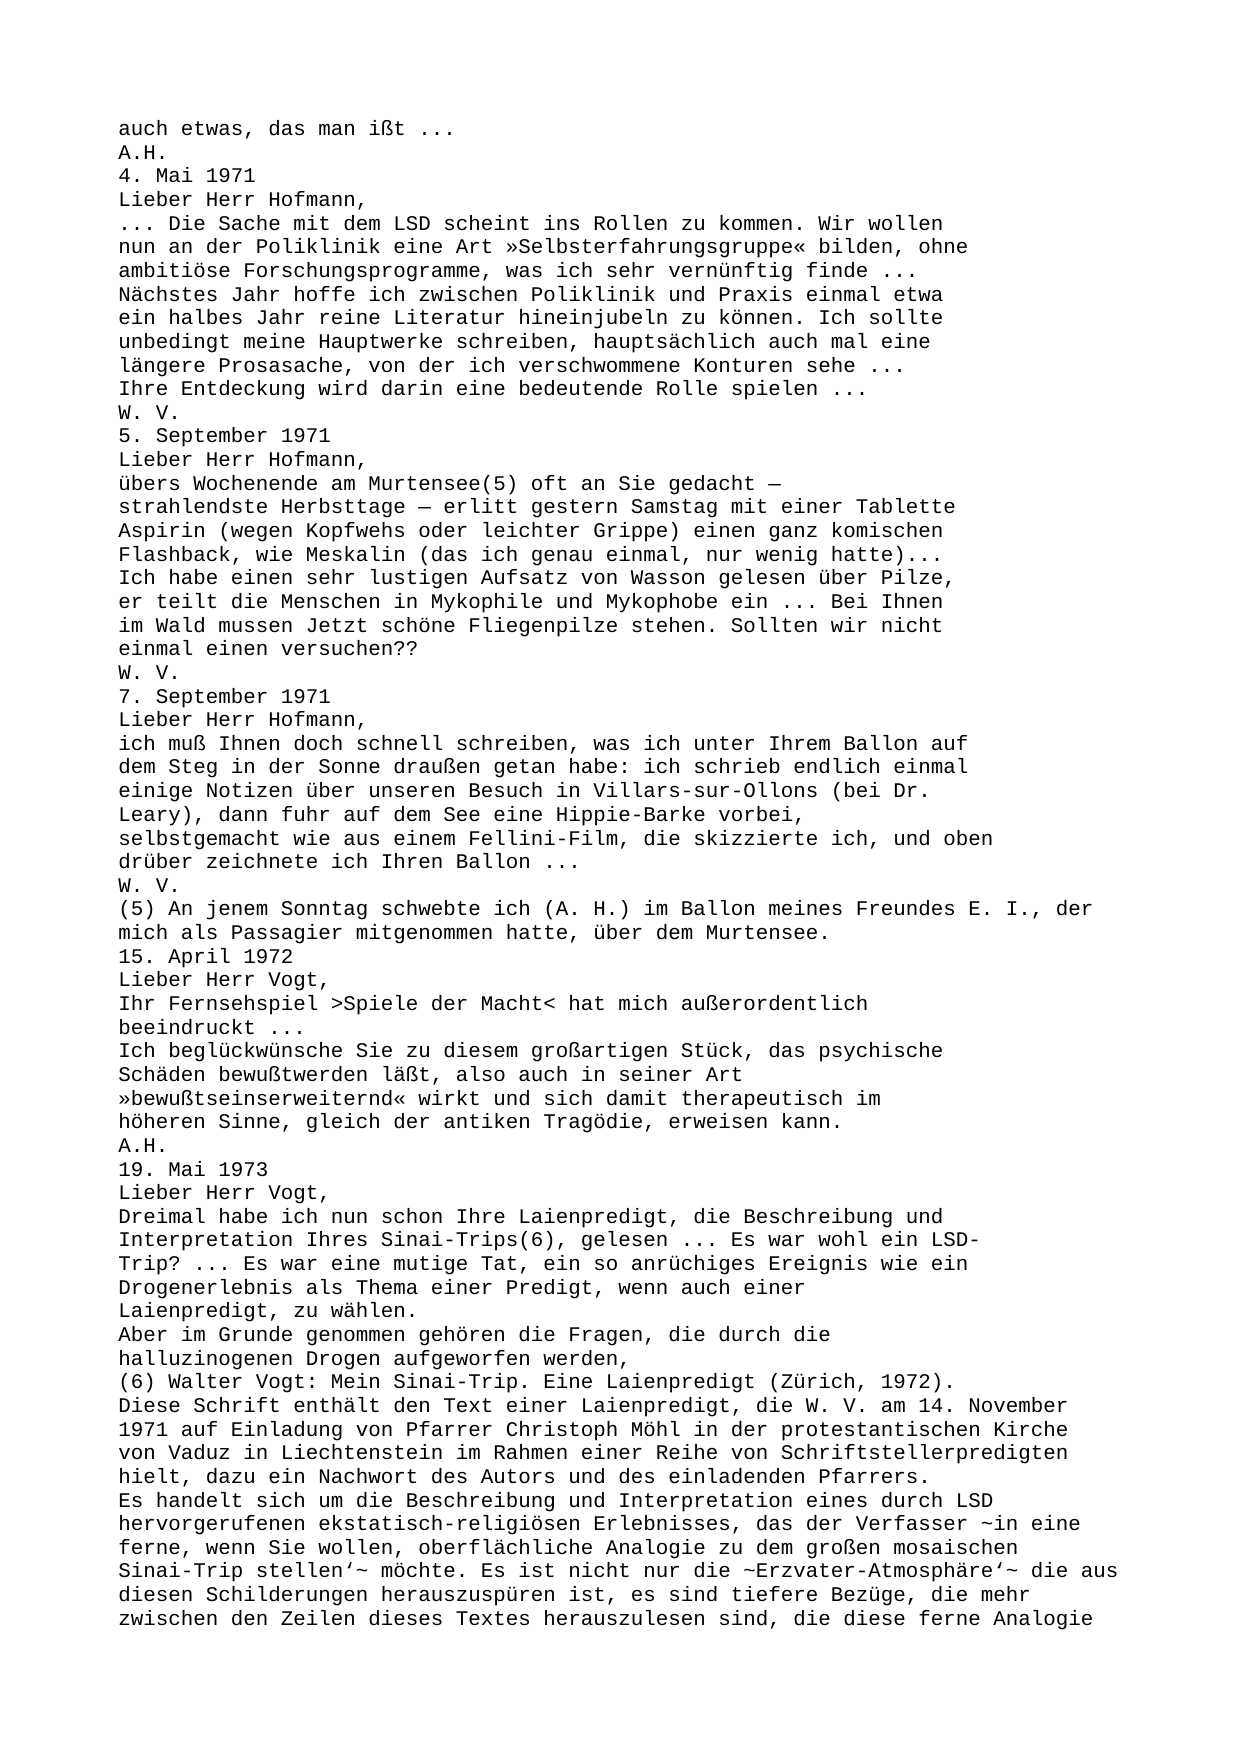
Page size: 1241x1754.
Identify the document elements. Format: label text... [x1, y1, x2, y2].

text ... Die Sache mit dem LSD scheint ins Rollen zu kommen. Wir wollen [118, 213, 1122, 236]
text Lieber Herr Hofmann, [118, 709, 1122, 733]
text hielt, dazu ein Nachwort des Autors und des einladenden Pfarrers. [118, 1466, 1122, 1489]
text Interpretation Ihres Sinai-Trips(6), gelesen ... Es war wohl ein LSD- [118, 1229, 1122, 1253]
text dem Steg in der Sonne draußen getan habe: ich schrieb endlich einmal [118, 757, 1122, 780]
text A.H. [118, 1135, 1122, 1158]
text ferne, wenn Sie wollen, oberflächliche Analogie zu dem großen mosaischen [118, 1537, 1122, 1561]
text ein halbes Jahr reine Literatur hineinjubeln zu können. Ich sollte [118, 307, 1122, 331]
text längere Prosasache, von der ich verschwommene Konturen sehe ... [118, 354, 1122, 378]
text Trip? ... Es war eine mutige Tat, ein so anrüchiges Ereignis wie ein [118, 1253, 1122, 1277]
text Nächstes Jahr hoffe ich zwischen Poliklinik und Praxis einmal etwa [118, 284, 1122, 307]
text diesen Schilderungen herauszuspüren ist, es sind tiefere Bezüge, die mehr [118, 1584, 1122, 1608]
text Dreimal habe ich nun schon Ihre Laienpredigt, die Beschreibung und [118, 1206, 1122, 1229]
text selbstgemacht wie aus einem Fellini-Film, die skizzierte ich, und oben [118, 827, 1122, 851]
text »bewußtseinserweiternd« wirkt und sich damit therapeutisch im [118, 1088, 1122, 1111]
text höheren Sinne, gleich der antiken Tragödie, erweisen kann. [118, 1111, 1122, 1135]
text 1971 auf Einladung von Pfarrer Christoph Möhl in der protestantischen Kirche [118, 1419, 1122, 1442]
text von Vaduz in Liechtenstein im Rahmen einer Reihe von Schriftstellerpredigten [118, 1442, 1122, 1466]
text halluzinogenen Drogen aufgeworfen werden, [118, 1348, 1122, 1371]
text (6) Walter Vogt: Mein Sinai-Trip. Eine Laienpredigt (Zürich, 1972). [118, 1371, 1122, 1395]
text hervorgerufenen ekstatisch-religiösen Erlebnisses, das der Verfasser ~in eine [118, 1513, 1122, 1537]
text einmal einen versuchen?? [118, 638, 1122, 662]
text einige Notizen über unseren Besuch in Villars-sur-Ollons (bei Dr. [118, 780, 1122, 804]
text 4. Mai 1971 [118, 165, 1122, 189]
text Schäden bewußtwerden läßt, also auch in seiner Art [118, 1064, 1122, 1088]
text beeindruckt ... [118, 1017, 1122, 1040]
text Es handelt sich um die Beschreibung und Interpretation eines durch LSD [118, 1489, 1122, 1513]
text ambitiöse Forschungsprogramme, was ich sehr vernünftig finde ... [118, 260, 1122, 284]
text unbedingt meine Hauptwerke schreiben, hauptsächlich auch mal eine [118, 331, 1122, 354]
text mich als Passagier mitgenommen hatte, über dem Murtensee. [118, 922, 1122, 946]
text 7. September 1971 [118, 686, 1122, 709]
text W. V. [118, 402, 1122, 426]
text Flashback, wie Meskalin (das ich genau einmal, nur wenig hatte)... [118, 544, 1122, 567]
text Ich beglückwünsche Sie zu diesem großartigen Stück, das psychische [118, 1040, 1122, 1064]
text Lieber Herr Hofmann, [118, 449, 1122, 473]
text nun an der Poliklinik eine Art »Selbsterfahrungsgruppe« bilden, ohne [118, 236, 1122, 260]
text Ihre Entdeckung wird darin eine bedeutende Rolle spielen ... [118, 378, 1122, 402]
text Leary), dann fuhr auf dem See eine Hippie-Barke vorbei, [118, 804, 1122, 827]
text Drogenerlebnis als Thema einer Predigt, wenn auch einer [118, 1277, 1122, 1300]
text Diese Schrift enthält den Text einer Laienpredigt, die W. V. am 14. November [118, 1395, 1122, 1419]
text im Wald mussen Jetzt schöne Fliegenpilze stehen. Sollten wir nicht [118, 615, 1122, 638]
text er teilt die Menschen in Mykophile und Mykophobe ein ... Bei Ihnen [118, 591, 1122, 615]
text W. V. [118, 875, 1122, 898]
text zwischen den Zeilen dieses Textes herauszulesen sind, die diese ferne Analogie [118, 1608, 1122, 1631]
text Aber im Grunde genommen gehören die Fragen, die durch die [118, 1324, 1122, 1348]
text strahlendste Herbsttage — erlitt gestern Samstag mit einer Tablette [118, 496, 1122, 520]
text 19. Mai 1973 [118, 1158, 1122, 1182]
text (5) An jenem Sonntag schwebte ich (A. H.) im Ballon meines Freundes E. I., der [118, 898, 1122, 922]
text übers Wochenende am Murtensee(5) oft an Sie gedacht — [118, 473, 1122, 496]
text 15. April 1972 [118, 946, 1122, 969]
text Sinai-Trip stellen‘~ möchte. Es ist nicht nur die ~Erzvater-Atmosphäre‘~ die aus [118, 1561, 1122, 1584]
text drüber zeichnete ich Ihren Ballon ... [118, 851, 1122, 875]
text Ich habe einen sehr lustigen Aufsatz von Wasson gelesen über Pilze, [118, 567, 1122, 591]
text auch etwas, das man ißt ... [118, 118, 1122, 142]
text A.H. [118, 142, 1122, 165]
text Lieber Herr Vogt, [118, 1182, 1122, 1206]
text ich muß Ihnen doch schnell schreiben, was ich unter Ihrem Ballon auf [118, 733, 1122, 757]
text W. V. [118, 662, 1122, 686]
text Laienpredigt, zu wählen. [118, 1300, 1122, 1324]
text Aspirin (wegen Kopfwehs oder leichter Grippe) einen ganz komischen [118, 520, 1122, 544]
text Lieber Herr Hofmann, [118, 189, 1122, 213]
text 5. September 1971 [118, 426, 1122, 449]
text Lieber Herr Vogt, [118, 969, 1122, 993]
text Ihr Fernsehspiel >Spiele der Macht< hat mich außerordentlich [118, 993, 1122, 1017]
